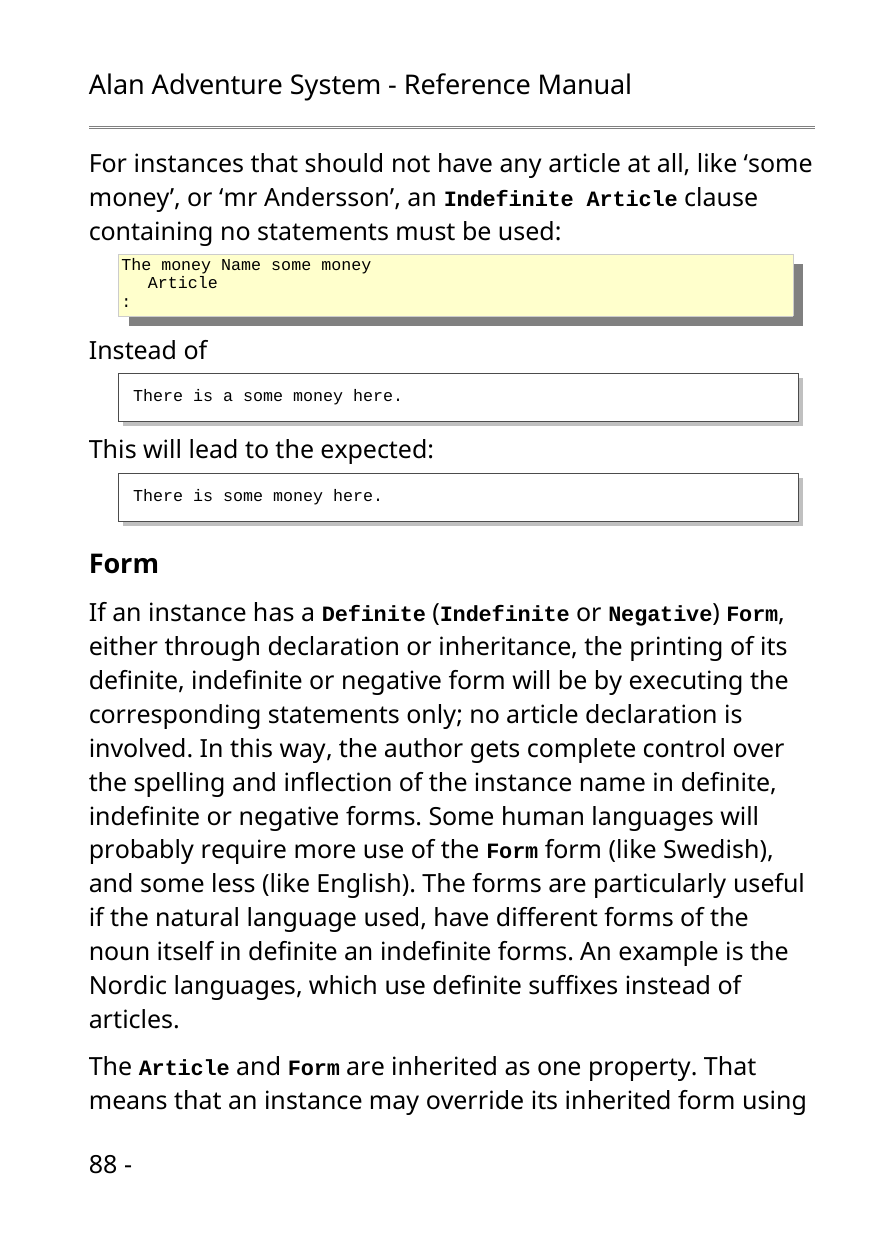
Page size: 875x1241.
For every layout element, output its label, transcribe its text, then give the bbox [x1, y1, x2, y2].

text The Article and Form are inherited as one property. That means that an instance may override its inherited form using [88, 1049, 815, 1117]
text For instances that should not have any article at all, like ‘some money’, or ‘mr Andersson’, an Indefinite Article clause containing no statements must be used: [88, 146, 815, 247]
text There is some money here. [119, 474, 798, 521]
text If an instance has a Definite (Indefinite or Negative) Form, either through declaration or inheritance, the printing of its definite, indefinite or negative form will be by executing the corresponding statements only; no article declaration is involved. In this way, the author gets complete control over the spelling and inflection of the instance name in definite, indefinite or negative forms. Some human languages will probably require more use of the Form form (like Swedish), and some less (like English). The forms are particularly useful if the natural language used, have different forms of the noun itself in definite an indefinite forms. An example is the Nordic languages, which use definite suffixes instead of articles. [88, 595, 815, 1036]
text The money Name some money Article : [119, 255, 793, 316]
text There is a some money here. [119, 374, 798, 421]
text Instead of [88, 333, 815, 367]
text This will lead to the expected: [88, 432, 815, 466]
subtitle Form [88, 545, 815, 582]
